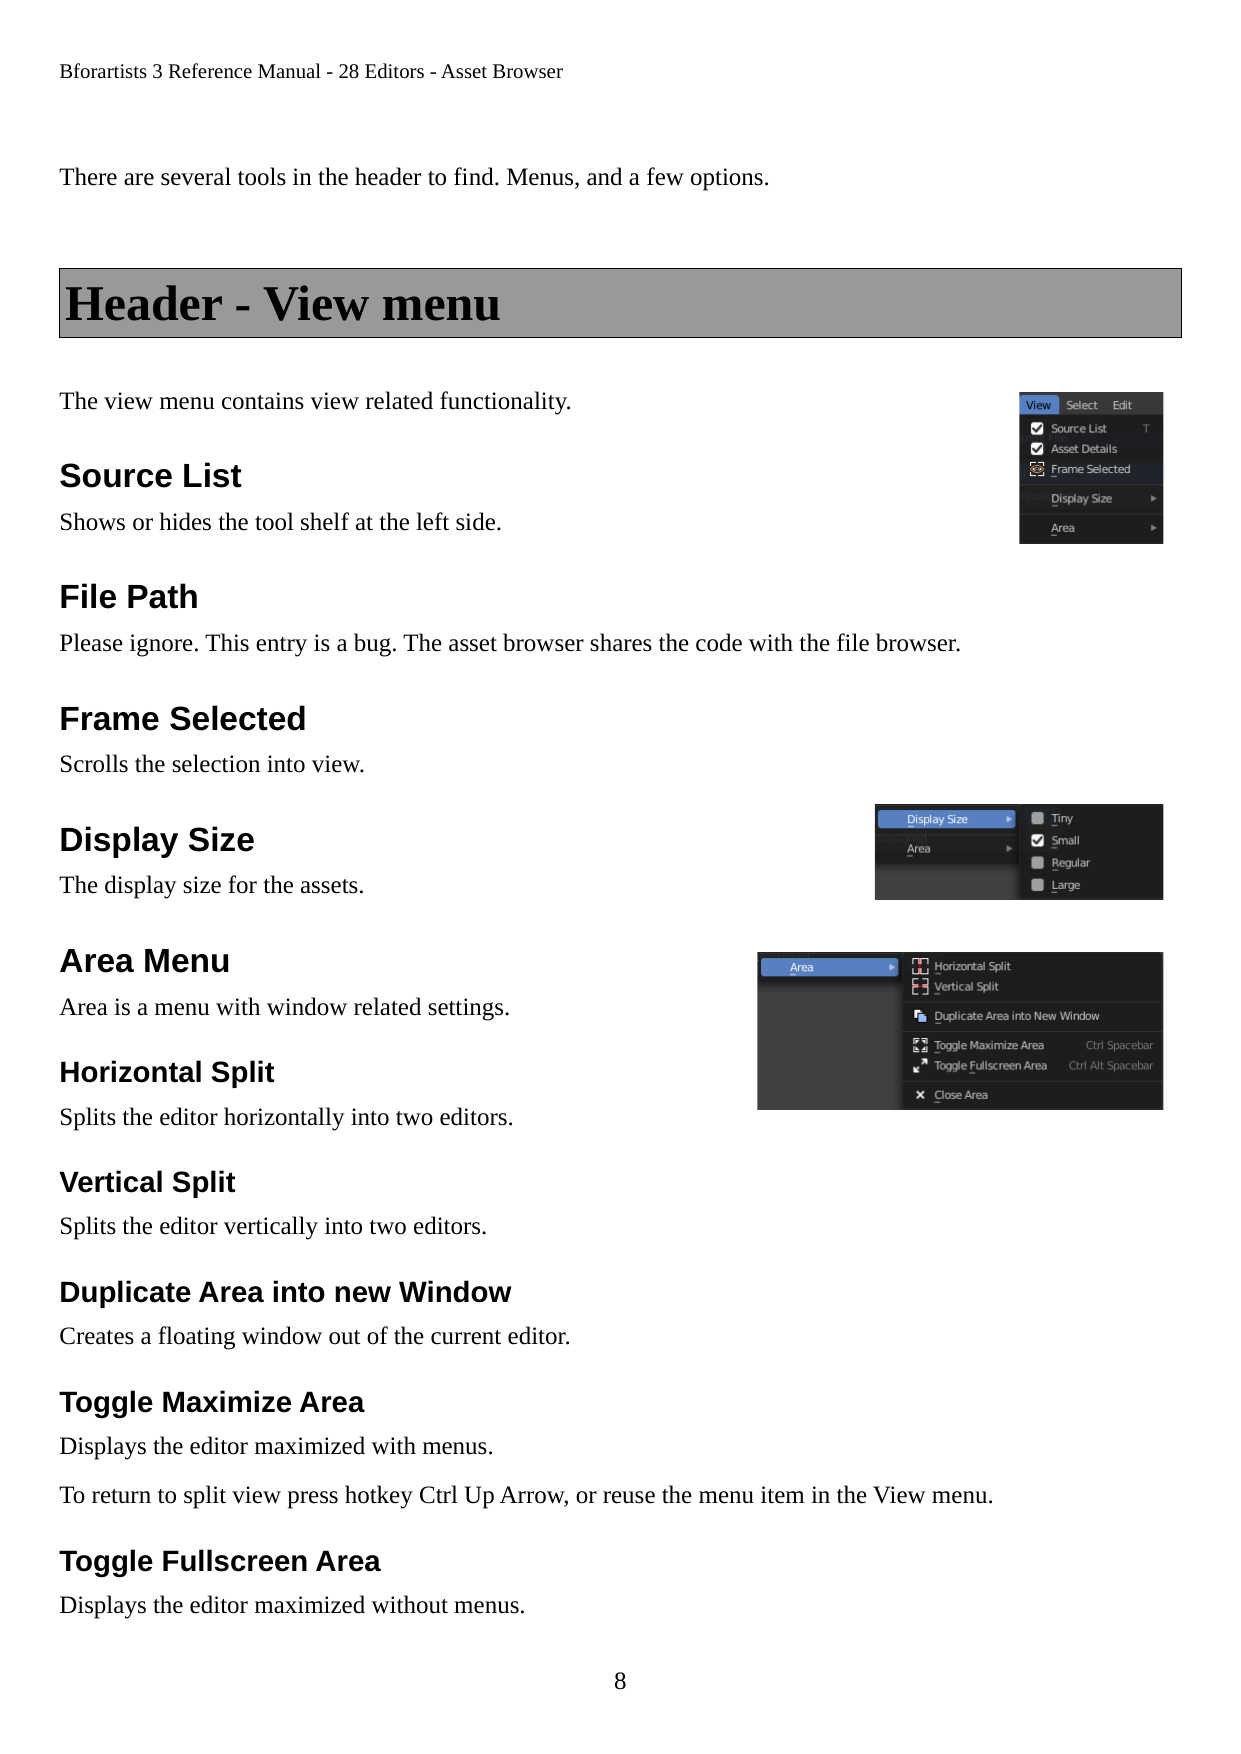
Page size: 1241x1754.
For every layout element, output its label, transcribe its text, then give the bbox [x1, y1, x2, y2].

subtitle Display Size [59, 819, 874, 858]
text The view menu contains view related functionality. [59, 386, 1181, 415]
picture [757, 952, 1164, 1110]
text The display size for the assets. [59, 871, 874, 899]
subtitle Duplicate Area into new Window [59, 1275, 1181, 1309]
subtitle [1164, 1055, 1181, 1089]
subtitle Vertical Split [59, 1165, 1181, 1199]
table_header Header - View menu [60, 269, 1181, 337]
subtitle Horizontal Split [59, 1055, 757, 1089]
picture [1019, 392, 1164, 544]
text Displays the editor maximized with menus. [59, 1431, 1181, 1460]
text Area is a menu with window related settings. [59, 992, 757, 1020]
subtitle Toggle Maximize Area [59, 1385, 1181, 1419]
text Creates a floating window out of the current editor. [59, 1321, 1181, 1350]
text Displays the editor maximized without menus. [59, 1590, 1181, 1619]
text Splits the editor horizontally into two editors. [59, 1102, 1181, 1130]
text Splits the editor vertically into two editors. [59, 1211, 1181, 1240]
text Please ignore. This entry is a bug. The asset browser shares the code with the file browser. [59, 628, 1181, 657]
text There are several tools in the header to find. Menus, and a few options. [59, 162, 1181, 190]
subtitle [1164, 456, 1181, 495]
subtitle [1164, 819, 1181, 858]
picture [874, 804, 1164, 900]
subtitle Source List [59, 456, 1019, 495]
subtitle Frame Selected [59, 698, 1181, 737]
text To return to split view press hotkey Ctrl Up Arrow, or reuse the menu item in the View menu. [59, 1480, 1181, 1509]
subtitle Toggle Fullscreen Area [59, 1544, 1181, 1578]
text Shows or hides the tool shelf at the left side. [59, 507, 1019, 536]
text Scrolls the selection into view. [59, 749, 1181, 778]
subtitle File Path [59, 577, 1181, 616]
subtitle Area Menu [59, 941, 1181, 979]
